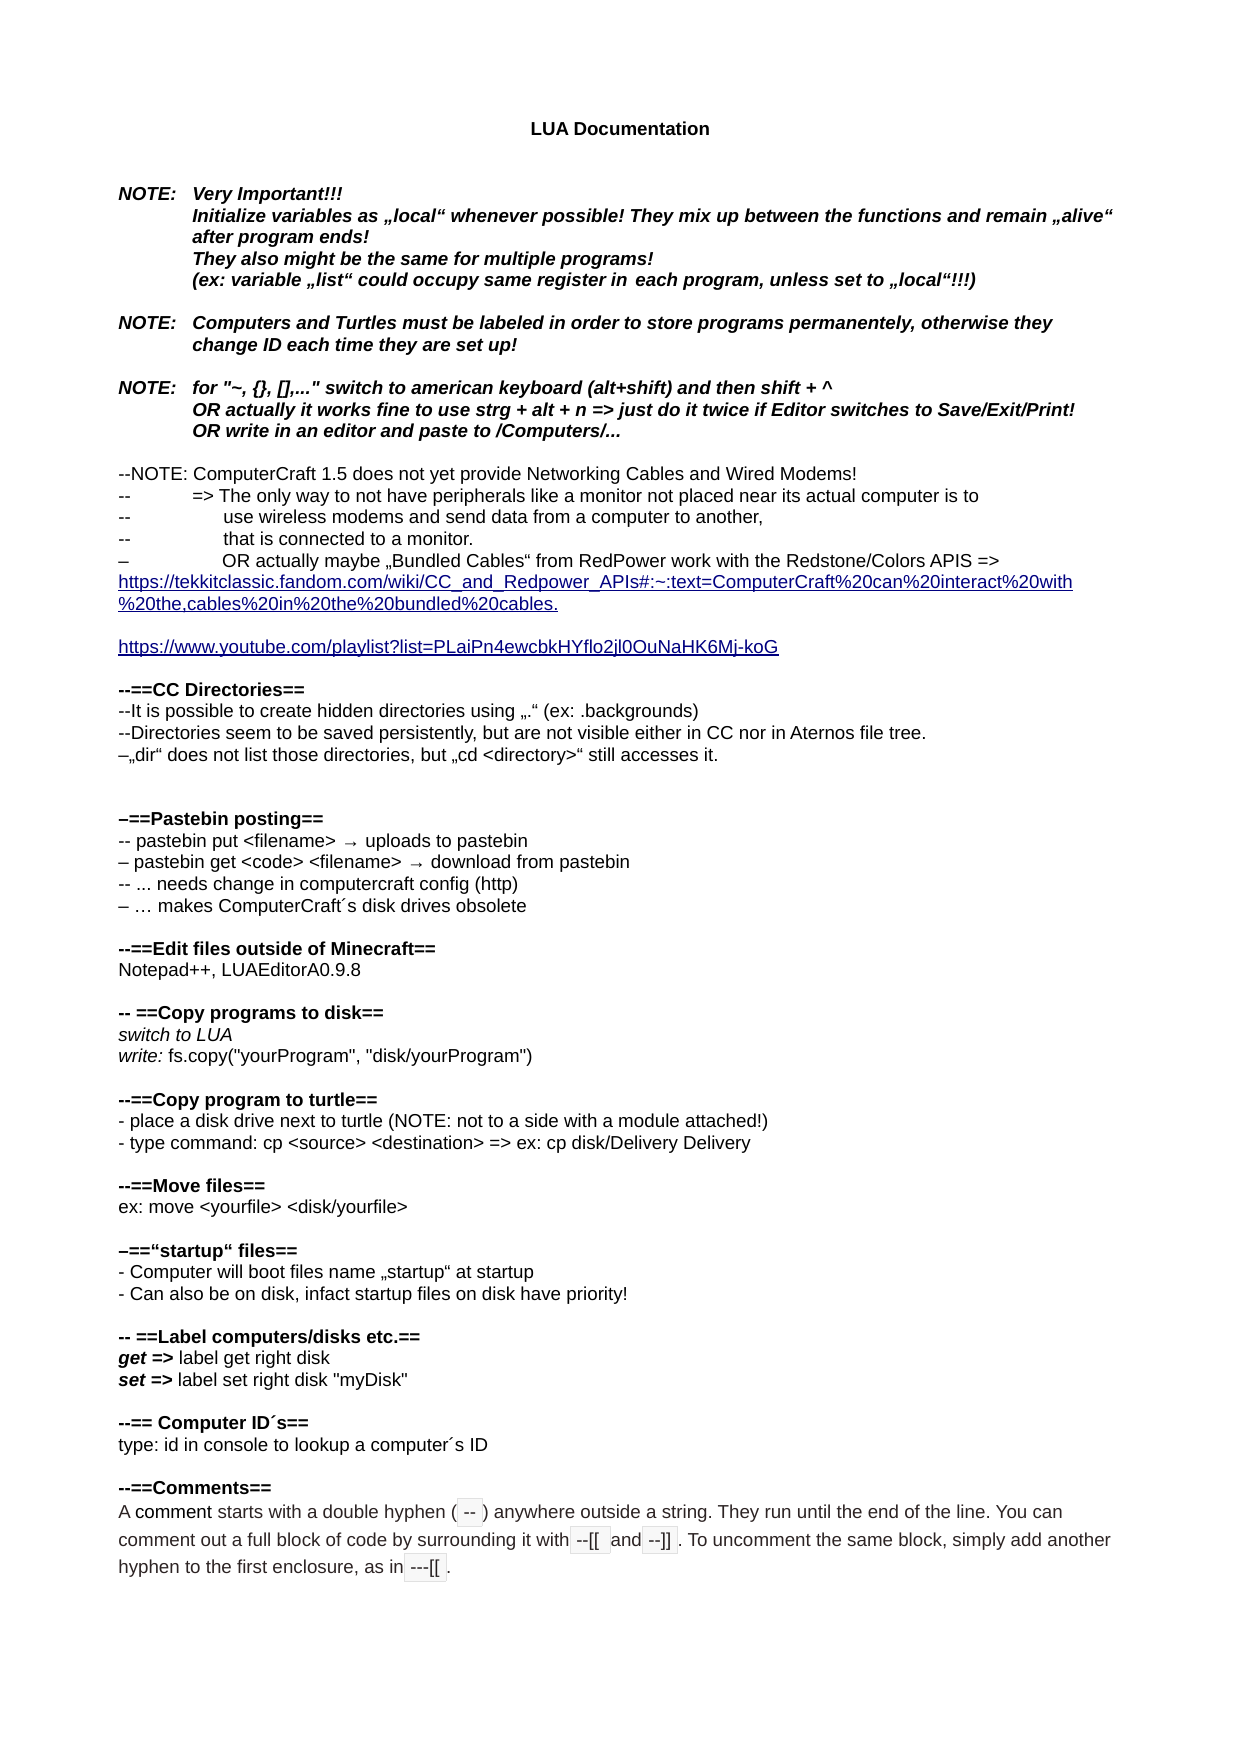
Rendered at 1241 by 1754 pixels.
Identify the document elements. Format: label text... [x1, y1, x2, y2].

text -- ==Label computers/disks etc.== [118, 1326, 1122, 1347]
text –„dir“ does not list those directories, but „cd <directory>“ still accesses it. [118, 743, 1122, 765]
text ex: move <yourfile> <disk/yourfile> [118, 1196, 1122, 1218]
text OR write in an editor and paste to /Computers/... [118, 420, 1122, 442]
text -- that is connected to a monitor. [118, 528, 1122, 549]
text --NOTE: ComputerCraft 1.5 does not yet provide Networking Cables and Wired Modems! [118, 463, 1122, 485]
text - place a disk drive next to turtle (NOTE: not to a side with a module attached!) [118, 1110, 1122, 1132]
text – OR actually maybe „Bundled Cables“ from RedPower work with the Redstone/Colors APIS => https://tekkitclassic.fandom.com/wiki/CC_and_Redpower_APIs#:~:text=ComputerCraft%20can%20interact%20with%20the,cables%20in%20the%20bundled%20cables. [118, 549, 1122, 614]
text – pastebin get <code> <filename> → download from pastebin -- ... needs change in computercraft config (http) [118, 851, 1122, 894]
text OR actually it works fine to use strg + alt + n => just do it twice if Editor switches to Save/Exit/Print! [118, 398, 1122, 420]
text --==Edit files outside of Minecraft== [118, 937, 1122, 959]
text --Directories seem to be saved persistently, but are not visible either in CC nor in Aternos file tree. [118, 722, 1122, 743]
text https://www.youtube.com/playlist?list=PLaiPn4ewcbkHYflo2jl0OuNaHK6Mj-koG [118, 636, 1122, 657]
text Notepad++, LUAEditorA0.9.8 [118, 959, 1122, 981]
text Initialize variables as „local“ whenever possible! They mix up between the functions and remain „alive“ after program ends! [118, 204, 1122, 247]
text NOTE: Computers and Turtles must be labeled in order to store programs permanentely, otherwise they change ID each time they are set up! [118, 312, 1122, 355]
text set => label set right disk "myDisk" [118, 1369, 1122, 1390]
text A comment starts with a double hyphen (--) anywhere outside a string. They run until the end of the line. You can comment out a full block of code by surrounding it with--[[ and--]]. To uncomment the same block, simply add another hyphen to the first enclosure, as in---[[. [118, 1498, 1122, 1581]
text - Computer will boot files name „startup“ at startup [118, 1261, 1122, 1282]
text --==Move files== [118, 1175, 1122, 1196]
text - Can also be on disk, infact startup files on disk have priority! [118, 1282, 1122, 1304]
text get => label get right disk [118, 1347, 1122, 1369]
text -- => The only way to not have peripherals like a monitor not placed near its actual computer is to [118, 485, 1122, 506]
text –==“startup“ files== [118, 1239, 1122, 1261]
text LUA Documentation [118, 118, 1122, 140]
text -- ==Copy programs to disk== [118, 1002, 1122, 1024]
text type: id in console to lookup a computer´s ID [118, 1433, 1122, 1455]
text write: fs.copy("yourProgram", "disk/yourProgram") [118, 1045, 1122, 1067]
text --==Copy program to turtle== [118, 1088, 1122, 1110]
text --== Computer ID´s== [118, 1412, 1122, 1433]
text They also might be the same for multiple programs! [118, 247, 1122, 269]
text --==Comments== [118, 1477, 1122, 1498]
text (ex: variable „list“ could occupy same register in each program, unless set to „local“!!!) [118, 269, 1122, 291]
text - type command: cp <source> <destination> => ex: cp disk/Delivery Delivery [118, 1132, 1122, 1153]
text --==CC Directories== [118, 679, 1122, 700]
text --It is possible to create hidden directories using „.“ (ex: .backgrounds) [118, 700, 1122, 722]
text -- use wireless modems and send data from a computer to another, [118, 506, 1122, 528]
text – … makes ComputerCraft´s disk drives obsolete [118, 894, 1122, 916]
text NOTE: for "~, {}, [],..." switch to american keyboard (alt+shift) and then shift + ^ [118, 355, 1122, 398]
text NOTE: Very Important!!! [118, 183, 1122, 204]
text switch to LUA [118, 1024, 1122, 1045]
text –==Pastebin posting== -- pastebin put <filename> → uploads to pastebin [118, 808, 1122, 851]
